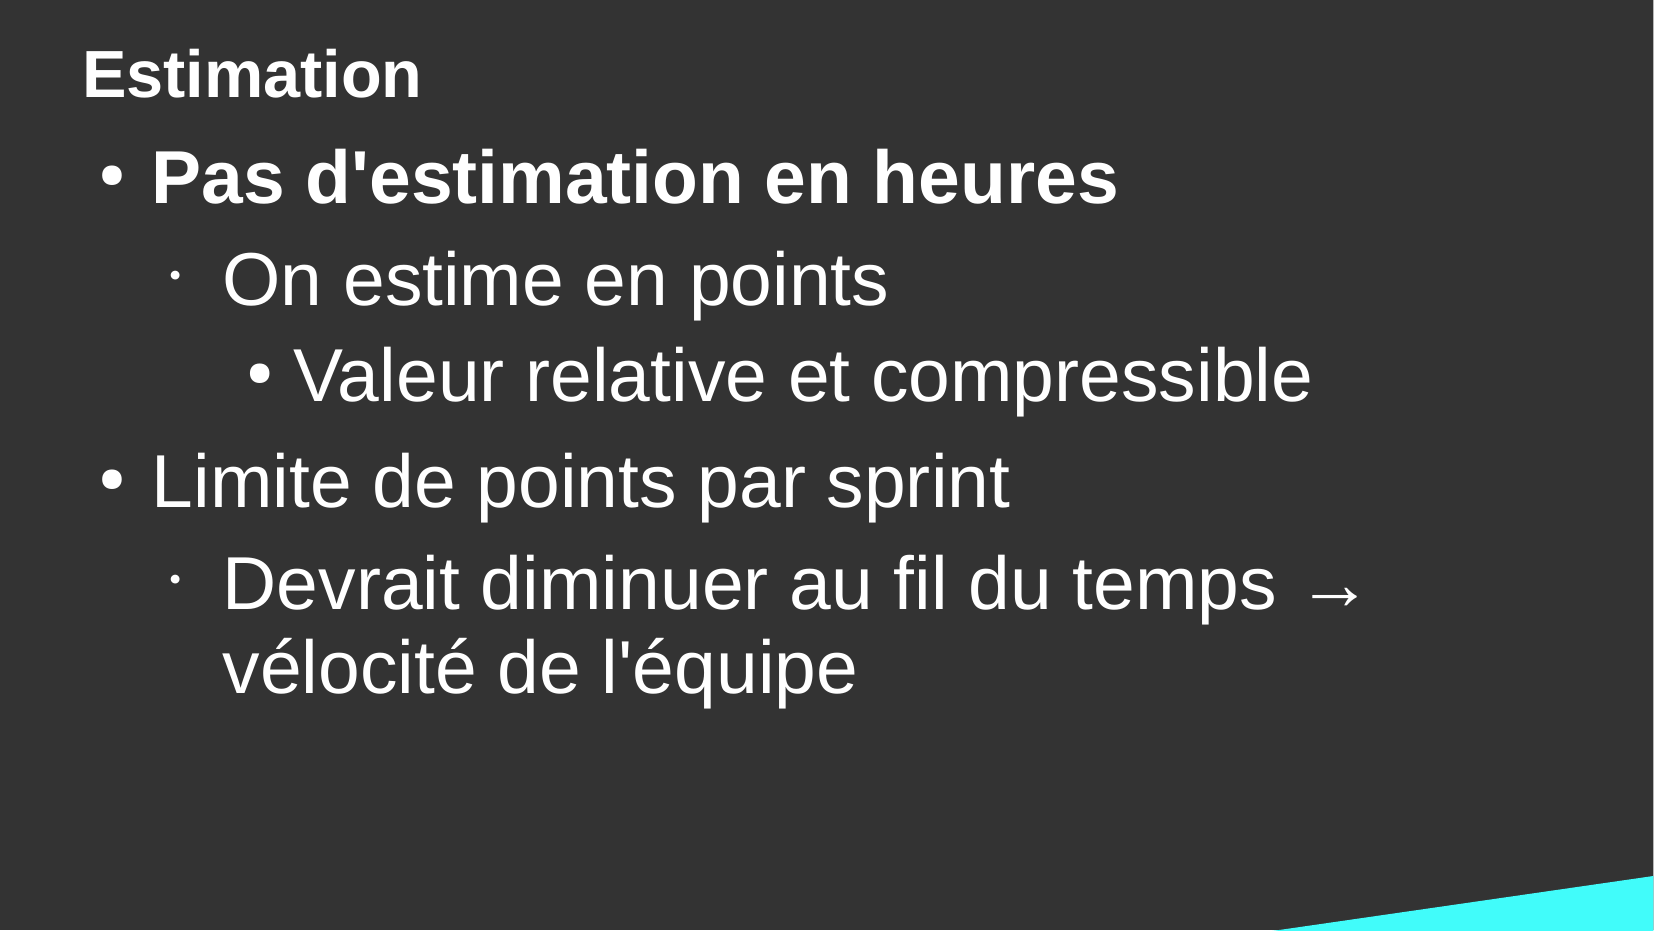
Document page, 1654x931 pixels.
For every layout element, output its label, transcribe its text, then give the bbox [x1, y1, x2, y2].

text_box [1272, 875, 1654, 931]
list Pas d'estimation en heures On estime en points Valeur relative et compressible Limite de points par sprint Devrait diminuer au fil du temps → vélocité de l'équipe [80, 135, 1620, 777]
title Estimation [82, 37, 1571, 122]
